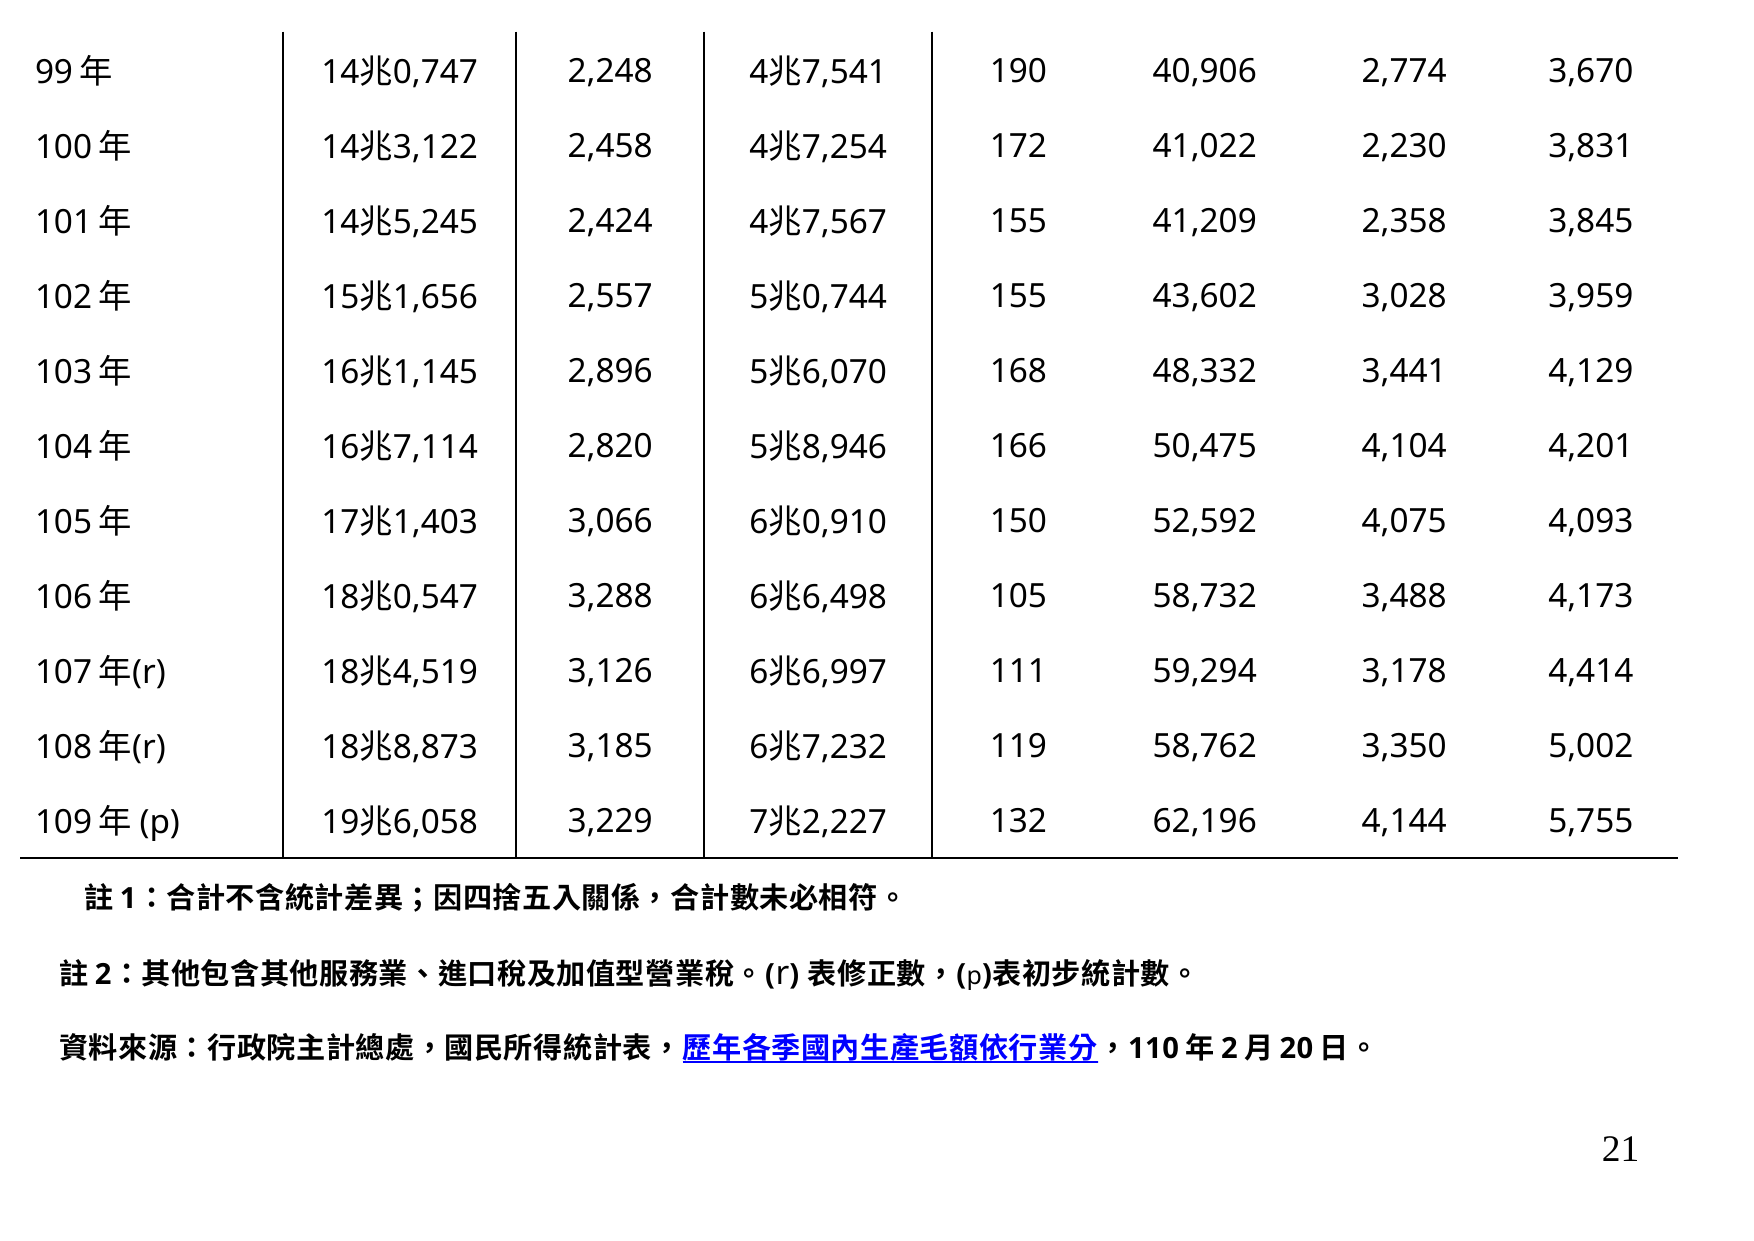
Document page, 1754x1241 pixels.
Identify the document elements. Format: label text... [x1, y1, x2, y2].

table_cell 3,831 [1503, 107, 1678, 182]
table_cell 5兆0,744 [705, 257, 931, 332]
table_cell 6兆6,498 [705, 557, 931, 632]
table_cell 3,028 [1305, 257, 1503, 332]
table_cell 4,075 [1305, 482, 1503, 557]
table_cell 14兆3,122 [284, 107, 515, 182]
table_cell 58,732 [1105, 557, 1305, 632]
table_cell 4,104 [1305, 407, 1503, 482]
table_cell 19兆6,058 [284, 782, 515, 857]
text 資料來源：行政院主計總處，國民所得統計表，歷年各季國內生產毛額依行業分，110年2月20日。 [59, 1009, 1639, 1084]
table_cell 111 [933, 632, 1104, 707]
table_cell 105年 [20, 482, 282, 557]
table_cell 52,592 [1105, 482, 1305, 557]
table_cell 14兆0,747 [284, 32, 515, 107]
table_cell 2,458 [517, 107, 703, 182]
table_cell 2,774 [1305, 32, 1503, 107]
table_cell 3,185 [517, 707, 703, 782]
table_cell 3,178 [1305, 632, 1503, 707]
table_cell 41,022 [1105, 107, 1305, 182]
table_cell 4,129 [1503, 332, 1678, 407]
table_cell 3,488 [1305, 557, 1503, 632]
text 註2：其他包含其他服務業、進口稅及加值型營業稅。(r) 表修正數，(p)表初步統計數。 [59, 934, 1639, 1009]
table_cell 5兆6,070 [705, 332, 931, 407]
table_cell 48,332 [1105, 332, 1305, 407]
table_cell 3,066 [517, 482, 703, 557]
table_cell 150 [933, 482, 1104, 557]
table_cell 41,209 [1105, 182, 1305, 257]
table_cell 18兆4,519 [284, 632, 515, 707]
table_cell 102年 [20, 257, 282, 332]
table_cell 100年 [20, 107, 282, 182]
table_cell 18兆0,547 [284, 557, 515, 632]
table_cell 3,959 [1503, 257, 1678, 332]
table_cell 17兆1,403 [284, 482, 515, 557]
table_cell 109年 (p) [20, 782, 282, 857]
table_cell 15兆1,656 [284, 257, 515, 332]
table_cell 6兆6,997 [705, 632, 931, 707]
table_cell 3,670 [1503, 32, 1678, 107]
table_cell 4,414 [1503, 632, 1678, 707]
table_cell 2,248 [517, 32, 703, 107]
table_cell 7兆2,227 [705, 782, 931, 857]
table_cell 103年 [20, 332, 282, 407]
table_cell 16兆7,114 [284, 407, 515, 482]
table_cell 119 [933, 707, 1104, 782]
table_cell 132 [933, 782, 1104, 857]
table_cell 166 [933, 407, 1104, 482]
table_cell 6兆7,232 [705, 707, 931, 782]
table_cell 190 [933, 32, 1104, 107]
table_cell 108年(r) [20, 707, 282, 782]
table_cell 4,173 [1503, 557, 1678, 632]
table_cell 106年 [20, 557, 282, 632]
table_cell 2,557 [517, 257, 703, 332]
table_cell 4,144 [1305, 782, 1503, 857]
table_cell 155 [933, 182, 1104, 257]
table_cell 5,755 [1503, 782, 1678, 857]
table_cell 99年 [20, 32, 282, 107]
table_cell 2,820 [517, 407, 703, 482]
table_cell 4,093 [1503, 482, 1678, 557]
table_cell 2,896 [517, 332, 703, 407]
table_cell 3,126 [517, 632, 703, 707]
table_cell 4兆7,541 [705, 32, 931, 107]
table_cell 16兆1,145 [284, 332, 515, 407]
table_cell 18兆8,873 [284, 707, 515, 782]
table_cell 2,230 [1305, 107, 1503, 182]
table_cell 62,196 [1105, 782, 1305, 857]
table_cell 2,358 [1305, 182, 1503, 257]
table_cell 43,602 [1105, 257, 1305, 332]
table_cell 58,762 [1105, 707, 1305, 782]
table_cell 3,845 [1503, 182, 1678, 257]
table_cell 5兆8,946 [705, 407, 931, 482]
table_cell 101年 [20, 182, 282, 257]
table_cell 3,229 [517, 782, 703, 857]
table_cell 104年 [20, 407, 282, 482]
table_cell 50,475 [1105, 407, 1305, 482]
table_cell 2,424 [517, 182, 703, 257]
table_cell 3,350 [1305, 707, 1503, 782]
table_cell 59,294 [1105, 632, 1305, 707]
table_cell 5,002 [1503, 707, 1678, 782]
table_cell 4兆7,567 [705, 182, 931, 257]
table_cell 6兆0,910 [705, 482, 931, 557]
table_cell 168 [933, 332, 1104, 407]
table_cell 107年(r) [20, 632, 282, 707]
table_cell 3,441 [1305, 332, 1503, 407]
table_cell 172 [933, 107, 1104, 182]
table_cell 155 [933, 257, 1104, 332]
table_cell 3,288 [517, 557, 703, 632]
text 註1：合計不含統計差異；因四捨五入關係，合計數未必相符。 [59, 859, 1639, 934]
table_cell 14兆5,245 [284, 182, 515, 257]
table_cell 40,906 [1105, 32, 1305, 107]
table_cell 105 [933, 557, 1104, 632]
table_cell 4,201 [1503, 407, 1678, 482]
table_cell 4兆7,254 [705, 107, 931, 182]
